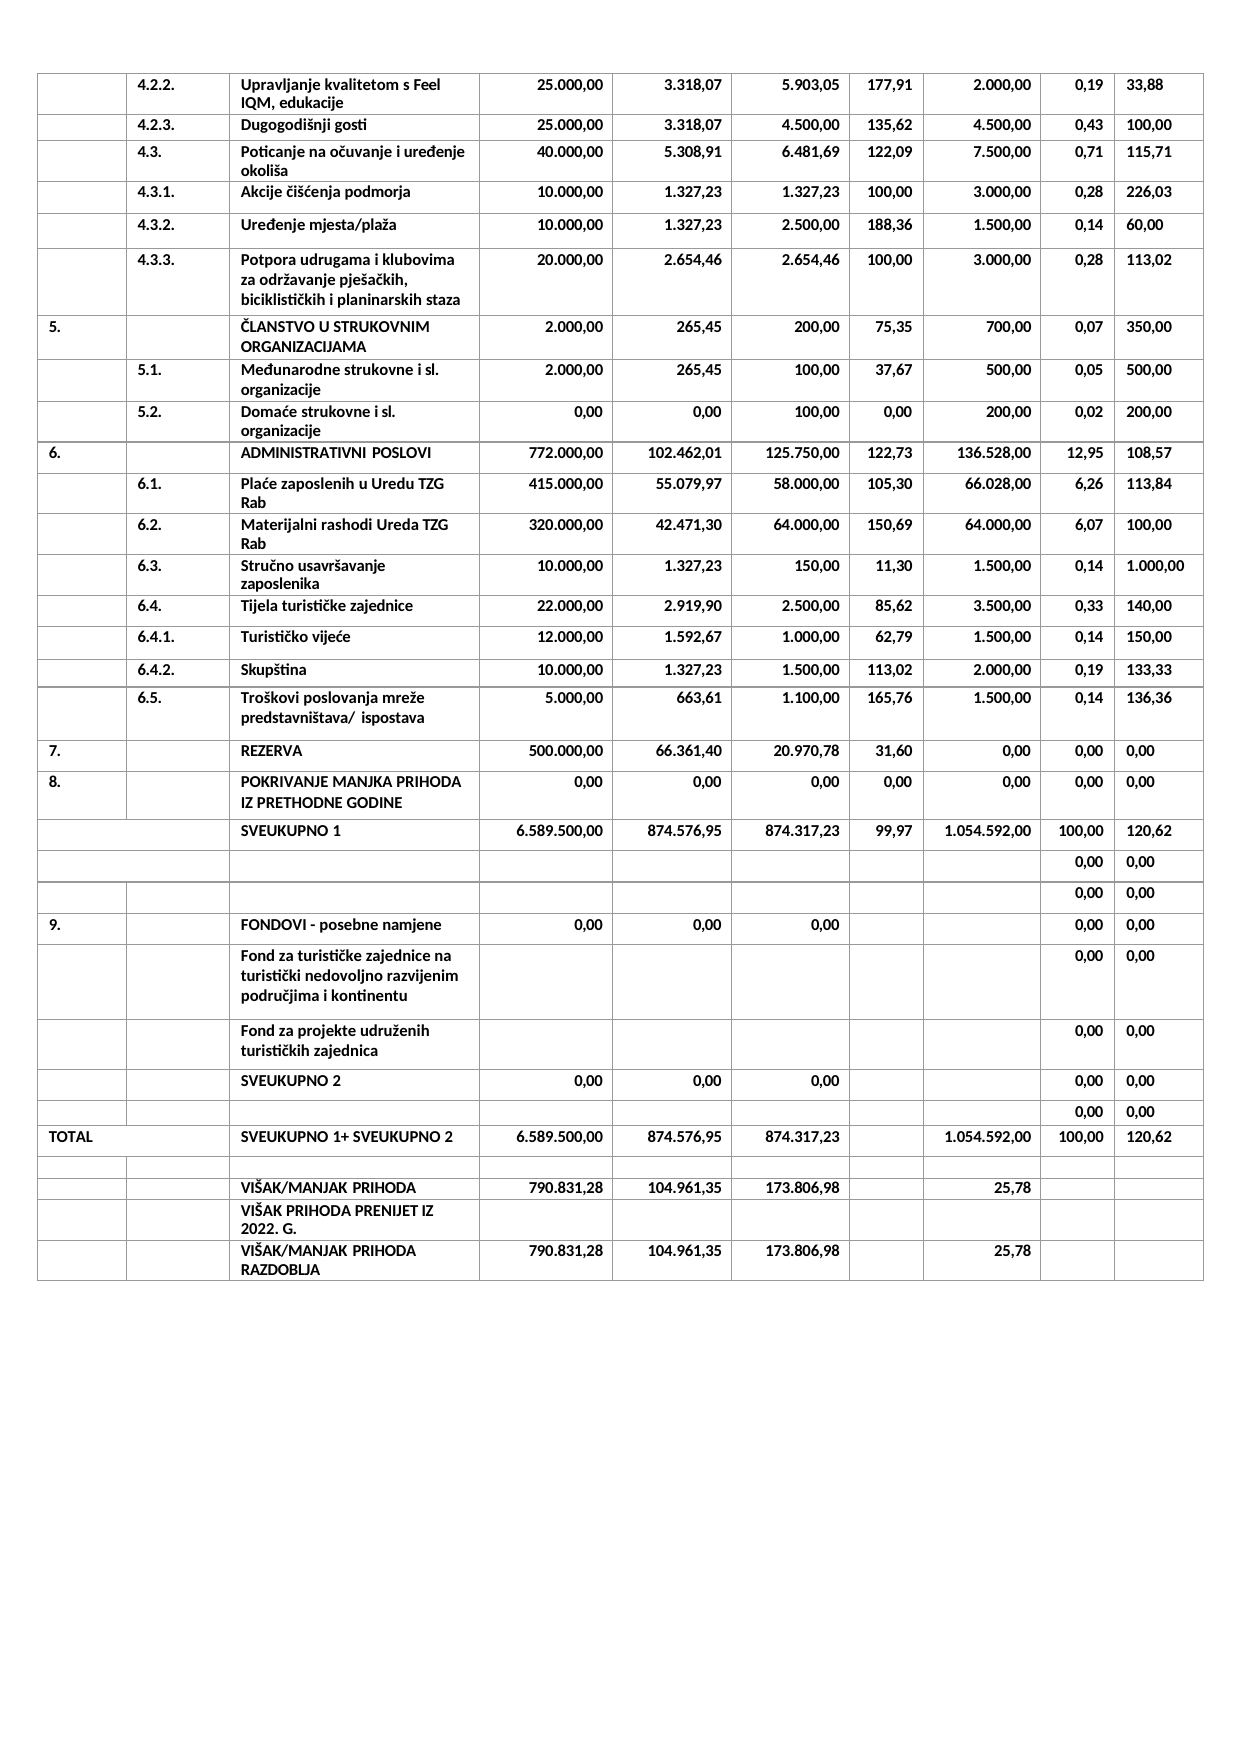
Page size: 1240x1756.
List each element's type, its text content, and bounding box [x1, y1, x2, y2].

table_cell [127, 945, 229, 1019]
table_cell 4.3.1. [127, 182, 229, 213]
table_cell [38, 514, 126, 554]
table_cell [38, 182, 126, 213]
table_cell 100,00 [850, 249, 923, 315]
table_cell [850, 1020, 923, 1069]
table_cell 874.317,23 [732, 1126, 849, 1156]
table_cell 25.000,00 [480, 115, 612, 140]
table_cell 1.500,00 [924, 627, 1040, 658]
table_cell 1.000,00 [732, 627, 849, 658]
table_cell 55.079,97 [613, 474, 731, 513]
table_cell [732, 1101, 849, 1125]
table_cell 104.961,35 [613, 1241, 731, 1280]
table_cell [850, 1157, 923, 1178]
table_cell 10.000,00 [480, 214, 612, 248]
table_cell 0,05 [1041, 360, 1114, 401]
table_cell [850, 914, 923, 944]
table_cell 6.5. [127, 688, 229, 739]
table_cell 33,88 [1115, 74, 1203, 113]
table_cell [38, 1241, 126, 1280]
table_cell [127, 1157, 229, 1178]
table_cell 0,00 [732, 914, 849, 944]
table_cell [480, 1200, 612, 1239]
table_cell [38, 596, 126, 626]
table_cell 226,03 [1115, 182, 1203, 213]
table_cell 1.500,00 [924, 214, 1040, 248]
table_cell 4.3. [127, 141, 229, 181]
table_cell [850, 1200, 923, 1239]
table_cell [924, 1200, 1040, 1239]
table_cell 0,00 [1041, 772, 1114, 819]
table_cell [732, 945, 849, 1019]
table_cell TOTAL [38, 1126, 229, 1156]
table_cell VIŠAK PRIHODA PRENIJET IZ 2022. G. [230, 1200, 479, 1239]
table_cell 64.000,00 [732, 514, 849, 554]
table_cell Troškovi poslovanja mreže predstavništava/ ispostava [230, 688, 479, 739]
table_cell 9. [38, 914, 126, 944]
table_cell 6.1. [127, 474, 229, 513]
table_cell FONDOVI - posebne namjene [230, 914, 479, 944]
table_cell 0,28 [1041, 249, 1114, 315]
table_cell ČLANSTVO U STRUKOVNIM ORGANIZACIJAMA [230, 316, 479, 358]
table_cell [230, 1157, 479, 1178]
table_cell [850, 1241, 923, 1280]
table_cell 6.4.1. [127, 627, 229, 658]
table_cell [1041, 1179, 1114, 1199]
table_cell 188,36 [850, 214, 923, 248]
table_cell [924, 945, 1040, 1019]
table_cell 113,84 [1115, 474, 1203, 513]
table_cell 2.654,46 [732, 249, 849, 315]
table_cell [1115, 1179, 1203, 1199]
table_cell VIŠAK/MANJAK PRIHODA RAZDOBLJA [230, 1241, 479, 1280]
table_cell 115,71 [1115, 141, 1203, 181]
table_cell 5.1. [127, 360, 229, 401]
table_cell 6.4. [127, 596, 229, 626]
table_cell 0,00 [480, 772, 612, 819]
table_cell 66.361,40 [613, 741, 731, 771]
table_cell 3.318,07 [613, 74, 731, 113]
table_cell 1.327,23 [613, 660, 731, 686]
table_cell [1041, 1157, 1114, 1178]
table_cell [480, 883, 612, 913]
table_cell 66.028,00 [924, 474, 1040, 513]
table_cell [38, 627, 126, 658]
table_cell 40.000,00 [480, 141, 612, 181]
table_cell [1041, 1200, 1114, 1239]
table_cell 6.4.2. [127, 660, 229, 686]
table_cell [230, 883, 479, 913]
table_cell 0,14 [1041, 555, 1114, 594]
table_cell 37,67 [850, 360, 923, 401]
table_cell 0,00 [1115, 1020, 1203, 1069]
table_cell Fond za turističke zajednice na turistički nedovoljno razvijenim područjima i kontinentu [230, 945, 479, 1019]
table_cell 1.054.592,00 [924, 820, 1040, 850]
table_cell 0,02 [1041, 402, 1114, 441]
table_cell [480, 945, 612, 1019]
table_cell 100,00 [732, 402, 849, 441]
table_cell [850, 1179, 923, 1199]
table_cell 10.000,00 [480, 555, 612, 594]
table_cell [480, 1101, 612, 1125]
table_cell 790.831,28 [480, 1241, 612, 1280]
table_cell 3.000,00 [924, 182, 1040, 213]
table_cell 0,00 [1115, 883, 1203, 913]
table_cell 0,00 [850, 772, 923, 819]
table_cell [127, 316, 229, 358]
table_cell [480, 1157, 612, 1178]
table_cell 100,00 [1115, 115, 1203, 140]
table_cell 173.806,98 [732, 1241, 849, 1280]
table_cell 1.500,00 [924, 688, 1040, 739]
table_cell 1.100,00 [732, 688, 849, 739]
table_cell [127, 1101, 229, 1125]
table_cell 7.500,00 [924, 141, 1040, 181]
table_cell 6.589.500,00 [480, 820, 612, 850]
table_cell 0,14 [1041, 214, 1114, 248]
table_cell 1.327,23 [613, 182, 731, 213]
table_cell [127, 741, 229, 771]
table_cell 5. [38, 316, 126, 358]
table_cell Upravljanje kvalitetom s Feel IQM, edukacije [230, 74, 479, 113]
table_cell 42.471,30 [613, 514, 731, 554]
table_cell [38, 820, 229, 850]
table_cell [613, 851, 731, 881]
table_cell [924, 1070, 1040, 1100]
table_cell 6.3. [127, 555, 229, 594]
table_cell 0,00 [1041, 851, 1114, 881]
table_cell 5.2. [127, 402, 229, 441]
table_cell 25.000,00 [480, 74, 612, 113]
table_cell Potpora udrugama i klubovima za održavanje pješačkih, biciklističkih i planinarskih staza [230, 249, 479, 315]
table_cell 150,00 [732, 555, 849, 594]
table_cell 0,00 [480, 1070, 612, 1100]
table_cell 0,00 [613, 914, 731, 944]
table_cell 105,30 [850, 474, 923, 513]
table_cell [127, 883, 229, 913]
table_cell 5.000,00 [480, 688, 612, 739]
table_cell 4.500,00 [732, 115, 849, 140]
table_cell [38, 945, 126, 1019]
table_cell 5.903,05 [732, 74, 849, 113]
table_cell [38, 249, 126, 315]
table_cell 177,91 [850, 74, 923, 113]
table_cell [732, 883, 849, 913]
table_cell 3.000,00 [924, 249, 1040, 315]
table_cell [38, 660, 126, 686]
table_cell 100,00 [1041, 1126, 1114, 1156]
table_cell 0,00 [1041, 741, 1114, 771]
table_cell 350,00 [1115, 316, 1203, 358]
table_cell Turističko vijeće [230, 627, 479, 658]
table_cell [480, 1020, 612, 1069]
table_cell 320.000,00 [480, 514, 612, 554]
table_cell Međunarodne strukovne i sl. organizacije [230, 360, 479, 401]
table_cell 10.000,00 [480, 182, 612, 213]
table_cell 4.2.2. [127, 74, 229, 113]
table_cell Poticanje na očuvanje i uređenje okoliša [230, 141, 479, 181]
table_cell 0,19 [1041, 660, 1114, 686]
table_cell [613, 1200, 731, 1239]
table_cell [613, 945, 731, 1019]
table_cell 20.000,00 [480, 249, 612, 315]
table_cell [732, 1157, 849, 1178]
table_cell 0,43 [1041, 115, 1114, 140]
table_cell [850, 883, 923, 913]
table_cell [127, 1020, 229, 1069]
table_cell 0,00 [732, 1070, 849, 1100]
table_cell 7. [38, 741, 126, 771]
table_cell SVEUKUPNO 1+ SVEUKUPNO 2 [230, 1126, 479, 1156]
table_cell [38, 688, 126, 739]
table_cell 0,00 [1115, 741, 1203, 771]
table_cell 100,00 [1115, 514, 1203, 554]
table_cell 2.654,46 [613, 249, 731, 315]
table_cell 200,00 [732, 316, 849, 358]
table_cell 1.000,00 [1115, 555, 1203, 594]
table_cell [38, 141, 126, 181]
table_cell 1.592,67 [613, 627, 731, 658]
table_cell 2.000,00 [924, 74, 1040, 113]
table_cell 100,00 [732, 360, 849, 401]
table_cell 62,79 [850, 627, 923, 658]
table_cell 120,62 [1115, 1126, 1203, 1156]
table_cell 122,73 [850, 443, 923, 472]
table_cell 140,00 [1115, 596, 1203, 626]
table_cell [38, 214, 126, 248]
table_cell 1.054.592,00 [924, 1126, 1040, 1156]
table_cell 12.000,00 [480, 627, 612, 658]
table_cell 4.3.2. [127, 214, 229, 248]
table_cell 0,00 [1115, 851, 1203, 881]
table_cell POKRIVANJE MANJKA PRIHODA IZ PRETHODNE GODINE [230, 772, 479, 819]
table_cell [38, 851, 229, 881]
table_cell 0,14 [1041, 627, 1114, 658]
table_cell ADMINISTRATIVNI POSLOVI [230, 443, 479, 472]
table_cell 0,71 [1041, 141, 1114, 181]
table_cell 0,00 [924, 741, 1040, 771]
table_cell Plaće zaposlenih u Uredu TZG Rab [230, 474, 479, 513]
table_cell 6.481,69 [732, 141, 849, 181]
table_cell 0,00 [1041, 1070, 1114, 1100]
table_cell [924, 1101, 1040, 1125]
table_cell 2.500,00 [732, 596, 849, 626]
table_cell 113,02 [850, 660, 923, 686]
table_cell 2.500,00 [732, 214, 849, 248]
table_cell [732, 851, 849, 881]
table_cell [850, 1126, 923, 1156]
table_cell 663,61 [613, 688, 731, 739]
table_cell [38, 74, 126, 113]
table_cell [850, 1101, 923, 1125]
table_cell [613, 1020, 731, 1069]
table_cell 0,00 [732, 772, 849, 819]
table_cell [1041, 1241, 1114, 1280]
table_cell 500,00 [924, 360, 1040, 401]
table_cell 22.000,00 [480, 596, 612, 626]
table_cell 60,00 [1115, 214, 1203, 248]
table_cell SVEUKUPNO 1 [230, 820, 479, 850]
table_cell SVEUKUPNO 2 [230, 1070, 479, 1100]
table_cell 25,78 [924, 1179, 1040, 1199]
table_cell [732, 1020, 849, 1069]
table_cell 11,30 [850, 555, 923, 594]
table_cell Domaće strukovne i sl. organizacije [230, 402, 479, 441]
table_cell 0,00 [1041, 1020, 1114, 1069]
table_cell 0,00 [613, 772, 731, 819]
table_cell 108,57 [1115, 443, 1203, 472]
table_cell [127, 1200, 229, 1239]
table_cell [924, 883, 1040, 913]
table_cell 500.000,00 [480, 741, 612, 771]
table_cell 0,00 [613, 402, 731, 441]
table_cell 2.000,00 [924, 660, 1040, 686]
table_cell 0,00 [924, 772, 1040, 819]
table_cell Akcije čišćenja podmorja [230, 182, 479, 213]
table_cell 136,36 [1115, 688, 1203, 739]
table_cell 0,00 [1115, 1101, 1203, 1125]
table_cell [613, 883, 731, 913]
table_cell 85,62 [850, 596, 923, 626]
table_cell 133,33 [1115, 660, 1203, 686]
table_cell 0,28 [1041, 182, 1114, 213]
table_cell 0,14 [1041, 688, 1114, 739]
table_cell 0,00 [1041, 1101, 1114, 1125]
table_cell 125.750,00 [732, 443, 849, 472]
table_cell [850, 945, 923, 1019]
table_cell [38, 1179, 126, 1199]
table_cell [127, 914, 229, 944]
table_cell 0,00 [1041, 945, 1114, 1019]
table_cell 1.327,23 [732, 182, 849, 213]
table_cell 4.2.3. [127, 115, 229, 140]
table_cell 3.318,07 [613, 115, 731, 140]
table_cell 2.000,00 [480, 316, 612, 358]
table_cell 874.576,95 [613, 820, 731, 850]
table_cell 135,62 [850, 115, 923, 140]
table_cell Tijela turističke zajednice [230, 596, 479, 626]
table_cell 4.3.3. [127, 249, 229, 315]
table_cell 0,00 [480, 914, 612, 944]
table_cell 165,76 [850, 688, 923, 739]
table_cell [1115, 1157, 1203, 1178]
table_cell 20.970,78 [732, 741, 849, 771]
table_cell 8. [38, 772, 126, 819]
table_cell 150,69 [850, 514, 923, 554]
table_cell 0,33 [1041, 596, 1114, 626]
table_cell 102.462,01 [613, 443, 731, 472]
table_cell 5.308,91 [613, 141, 731, 181]
table_cell 4.500,00 [924, 115, 1040, 140]
table_cell 6.589.500,00 [480, 1126, 612, 1156]
table_cell 0,19 [1041, 74, 1114, 113]
table_cell Skupština [230, 660, 479, 686]
table_cell 12,95 [1041, 443, 1114, 472]
table_cell 415.000,00 [480, 474, 612, 513]
table_cell [613, 1157, 731, 1178]
table_cell [38, 1101, 126, 1125]
table_cell [38, 402, 126, 441]
table_cell 1.500,00 [924, 555, 1040, 594]
table_cell 772.000,00 [480, 443, 612, 472]
table_cell 10.000,00 [480, 660, 612, 686]
table_cell [38, 555, 126, 594]
table_cell [38, 1070, 126, 1100]
table_cell 1.327,23 [613, 555, 731, 594]
table_cell 0,07 [1041, 316, 1114, 358]
table_cell 100,00 [850, 182, 923, 213]
table_cell 173.806,98 [732, 1179, 849, 1199]
table_cell 200,00 [1115, 402, 1203, 441]
table_cell [924, 914, 1040, 944]
table_cell [127, 1070, 229, 1100]
table_cell 3.500,00 [924, 596, 1040, 626]
table_cell 2.919,90 [613, 596, 731, 626]
table_cell 122,09 [850, 141, 923, 181]
table_cell [127, 1179, 229, 1199]
table_cell [38, 115, 126, 140]
table_cell 0,00 [850, 402, 923, 441]
table_cell 136.528,00 [924, 443, 1040, 472]
table_cell [38, 474, 126, 513]
table_cell 265,45 [613, 316, 731, 358]
table_cell 58.000,00 [732, 474, 849, 513]
table_cell 120,62 [1115, 820, 1203, 850]
table_cell 0,00 [480, 402, 612, 441]
table_cell 6. [38, 443, 126, 472]
table_cell Dugogodišnji gosti [230, 115, 479, 140]
table_cell [127, 443, 229, 472]
table_cell [230, 1101, 479, 1125]
table_cell Materijalni rashodi Ureda TZG Rab [230, 514, 479, 554]
table_cell [127, 772, 229, 819]
table_cell Uređenje mjesta/plaža [230, 214, 479, 248]
table_cell [732, 1200, 849, 1239]
table_cell [924, 851, 1040, 881]
table_cell [230, 851, 479, 881]
table_cell [1115, 1200, 1203, 1239]
table_cell 700,00 [924, 316, 1040, 358]
table_cell [924, 1020, 1040, 1069]
table_cell 1.327,23 [613, 214, 731, 248]
table_cell 99,97 [850, 820, 923, 850]
table_cell [127, 1241, 229, 1280]
table_cell 874.576,95 [613, 1126, 731, 1156]
table_cell [613, 1101, 731, 1125]
table_cell [924, 1157, 1040, 1178]
table_cell 0,00 [1115, 945, 1203, 1019]
table_cell 0,00 [1041, 883, 1114, 913]
table_cell [38, 883, 126, 913]
table_cell 64.000,00 [924, 514, 1040, 554]
table_cell Fond za projekte udruženih turističkih zajednica [230, 1020, 479, 1069]
table_cell 75,35 [850, 316, 923, 358]
table_cell 200,00 [924, 402, 1040, 441]
table_cell 150,00 [1115, 627, 1203, 658]
table_cell Stručno usavršavanje zaposlenika [230, 555, 479, 594]
table_cell 31,60 [850, 741, 923, 771]
table_cell 104.961,35 [613, 1179, 731, 1199]
table_cell 0,00 [613, 1070, 731, 1100]
table_cell [1115, 1241, 1203, 1280]
table_cell [850, 851, 923, 881]
table_cell VIŠAK/MANJAK PRIHODA [230, 1179, 479, 1199]
table_cell [480, 851, 612, 881]
table_cell 2.000,00 [480, 360, 612, 401]
table_cell 790.831,28 [480, 1179, 612, 1199]
table_cell 500,00 [1115, 360, 1203, 401]
table_cell REZERVA [230, 741, 479, 771]
table_cell 100,00 [1041, 820, 1114, 850]
table_cell [38, 1157, 126, 1178]
table_cell 25,78 [924, 1241, 1040, 1280]
table_cell 1.500,00 [732, 660, 849, 686]
table_cell [38, 1200, 126, 1239]
table_cell [850, 1070, 923, 1100]
table_cell [38, 360, 126, 401]
table_cell 0,00 [1115, 1070, 1203, 1100]
table_cell 265,45 [613, 360, 731, 401]
table_cell 6,26 [1041, 474, 1114, 513]
table_cell 0,00 [1115, 914, 1203, 944]
table_cell 0,00 [1115, 772, 1203, 819]
table_cell 0,00 [1041, 914, 1114, 944]
table_cell 874.317,23 [732, 820, 849, 850]
table_cell 113,02 [1115, 249, 1203, 315]
table_cell 6.2. [127, 514, 229, 554]
table_cell [38, 1020, 126, 1069]
table_cell 6,07 [1041, 514, 1114, 554]
